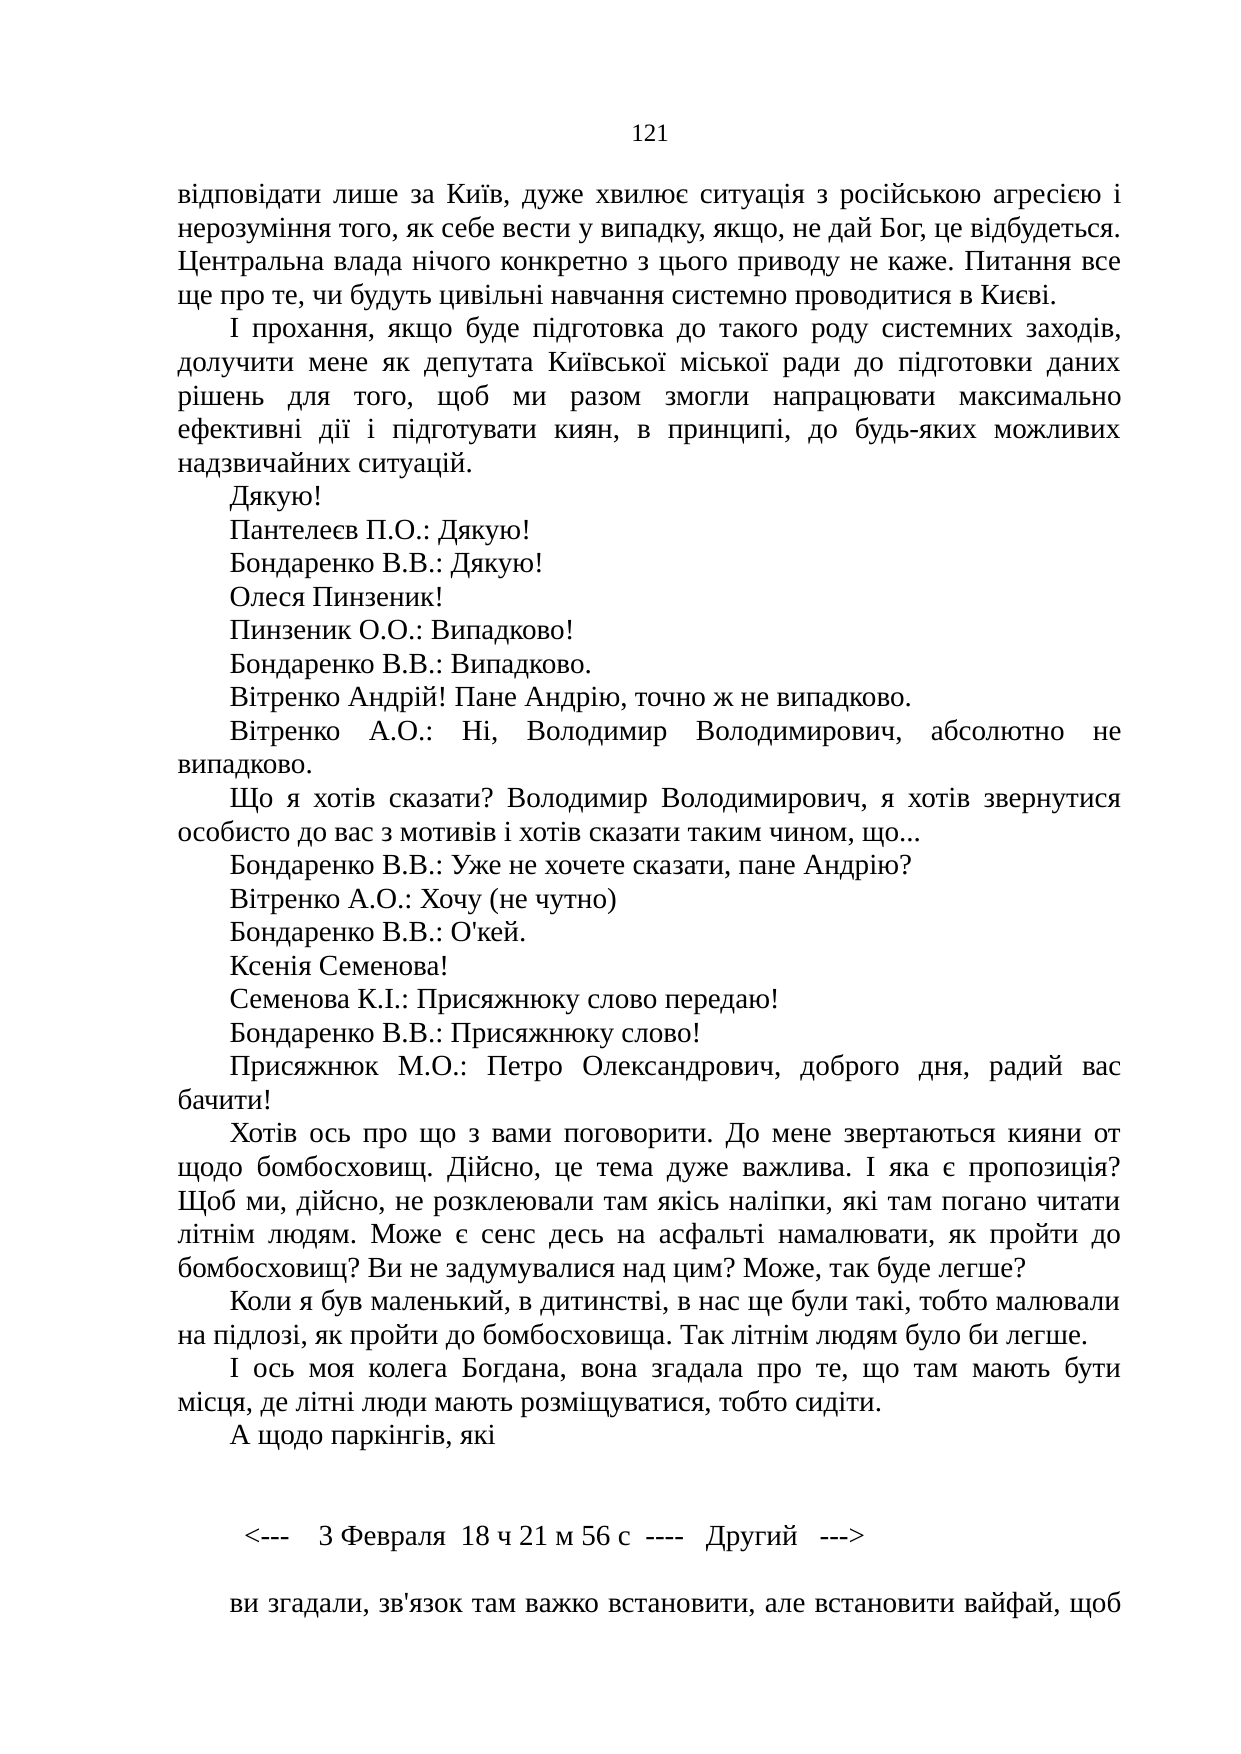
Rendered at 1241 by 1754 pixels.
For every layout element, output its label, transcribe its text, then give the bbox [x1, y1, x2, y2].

text Бондаренко В.В.: Присяжнюку слово! [177, 1015, 1122, 1048]
text Бондаренко В.В.: Дякую! [177, 545, 1122, 579]
text <--- 3 Февраля 18 ч 21 м 56 с ---- Другий ---> [177, 1518, 1122, 1552]
text І прохання, якщо буде підготовка до такого роду системних заходів, долучити мене як депутата Київської міської ради до підготовки даних рішень для того, щоб ми разом змогли напрацювати максимально ефективні дії і підготувати киян, в принципі, до будь-яких можливих надзвичайних ситуацій. [177, 311, 1122, 478]
text Бондаренко В.В.: О'кей. [177, 914, 1122, 948]
text Ксенія Семенова! [177, 948, 1122, 981]
text А щодо паркінгів, які [177, 1417, 1122, 1451]
text Вітренко Андрій! Пане Андрію, точно ж не випадково. [177, 679, 1122, 713]
text Семенова К.І.: Присяжнюку слово передаю! [177, 981, 1122, 1015]
text І ось моя колега Богдана, вона згадала про те, що там мають бути місця, де літні люди мають розміщуватися, тобто сидіти. [177, 1350, 1122, 1417]
text Пантелеєв П.О.: Дякую! [177, 512, 1122, 545]
text ви згадали, зв'язок там важко встановити, але встановити вайфай, щоб [177, 1585, 1122, 1619]
text Пинзеник О.О.: Випадково! [177, 612, 1122, 646]
text Дякую! [177, 478, 1122, 512]
text Бондаренко В.В.: Уже не хочете сказати, пане Андрію? [177, 847, 1122, 881]
text Вітренко А.О.: Ні, Володимир Володимирович, абсолютно не випадково. [177, 713, 1122, 780]
text Присяжнюк М.О.: Петро Олександрович, доброго дня, радий вас бачити! [177, 1048, 1122, 1116]
text Вітренко А.О.: Хочу (не чутно) [177, 881, 1122, 914]
text Бондаренко В.В.: Випадково. [177, 646, 1122, 679]
text Коли я був маленький, в дитинстві, в нас ще були такі, тобто малювали на підлозі, як пройти до бомбосховища. Так літнім людям було би легше. [177, 1283, 1122, 1350]
text відповідати лише за Київ, дуже хвилює ситуація з російською агресією і нерозуміння того, як себе вести у випадку, якщо, не дай Бог, це відбудеться. Центральна влада нічого конкретно з цього приводу не каже. Питання все ще про те, чи будуть цивільні навчання системно проводитися в Києві. [177, 176, 1122, 311]
text Хотів ось про що з вами поговорити. До мене звертаються кияни от щодо бомбосховищ. Дійсно, це тема дуже важлива. І яка є пропозиція? Щоб ми, дійсно, не розклеювали там якісь наліпки, які там погано читати літнім людям. Може є сенс десь на асфальті намалювати, як пройти до бомбосховищ? Ви не задумувалися над цим? Може, так буде легше? [177, 1116, 1122, 1283]
text Олеся Пинзеник! [177, 579, 1122, 612]
text Що я хотів сказати? Володимир Володимирович, я хотів звернутися особисто до вас з мотивів і хотів сказати таким чином, що... [177, 780, 1122, 847]
